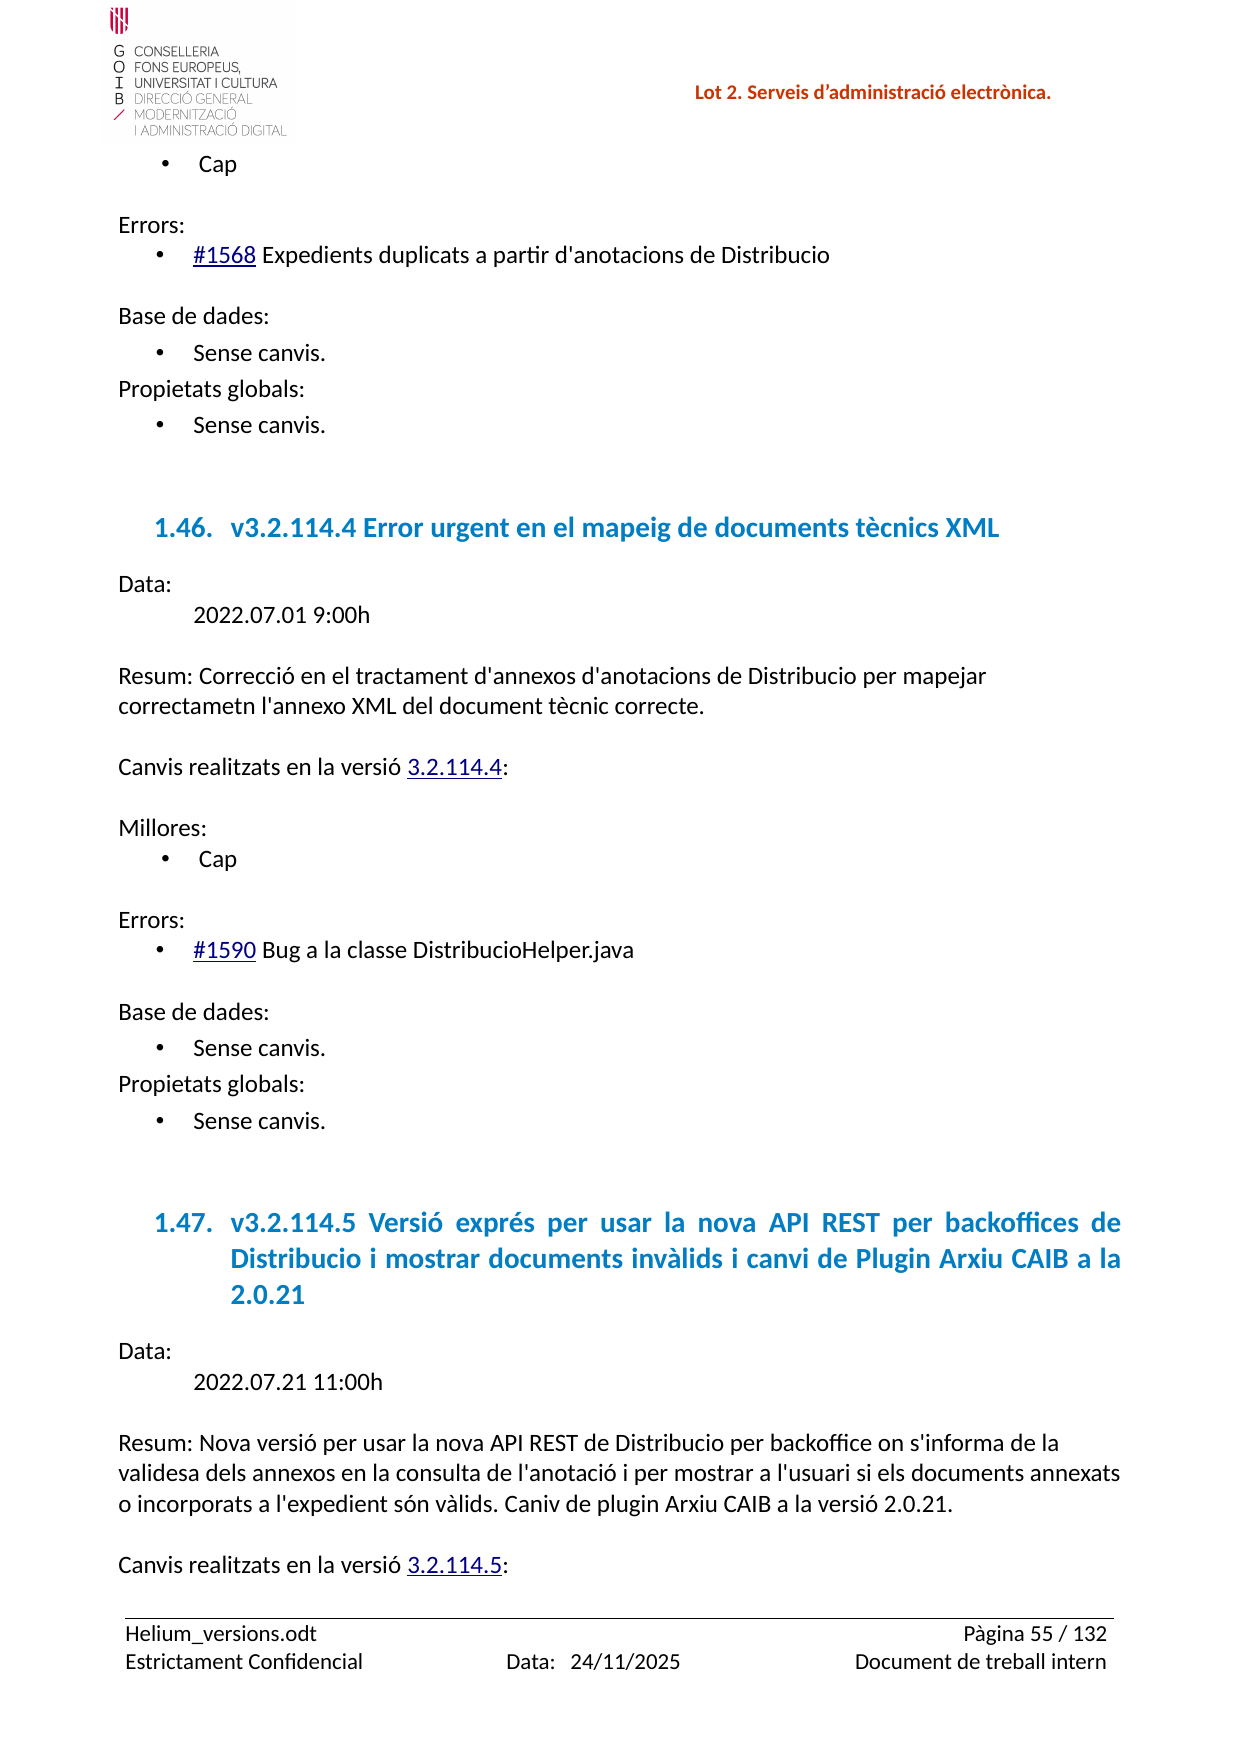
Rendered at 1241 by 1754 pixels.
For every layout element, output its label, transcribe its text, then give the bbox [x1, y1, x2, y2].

list Sense canvis. [156, 337, 1122, 367]
text Propietats globals: [118, 373, 1122, 404]
list Sense canvis. [156, 410, 1122, 440]
list #1590 Bug a la classe DistribucioHelper.java [156, 935, 1122, 965]
text Data: [118, 1335, 1122, 1366]
text Canvis realitzats en la versió 3.2.114.4: [118, 752, 1122, 782]
text 2022.07.21 11:00h [118, 1366, 1122, 1396]
list Sense canvis. [156, 1032, 1122, 1063]
text Propietats globals: [118, 1069, 1122, 1099]
list Cap [161, 148, 1122, 178]
text Errors: [118, 209, 1122, 239]
picture [100, 0, 297, 144]
subtitle v3.2.114.4 Error urgent en el mapeig de documents tècnics XML [153, 509, 1122, 545]
list Cap [161, 843, 1122, 874]
text Base de dades: [118, 300, 1122, 331]
text Base de dades: [118, 996, 1122, 1026]
text Resum: Correcció en el tractament d'annexos d'anotacions de Distribucio per mapejar correctametn l'annexo XML del document tècnic correcte. [118, 660, 1122, 721]
list Sense canvis. [156, 1105, 1122, 1136]
text Resum: Nova versió per usar la nova API REST de Distribucio per backoffice on s'informa de la validesa dels annexos en la consulta de l'anotació i per mostrar a l'usuari si els documents annexats o incorporats a l'expedient són vàlids. Caniv de plugin Arxiu CAIB a la versió 2.0.21. [118, 1427, 1122, 1518]
text Data: [118, 568, 1122, 599]
list #1568 Expedients duplicats a partir d'anotacions de Distribucio [156, 239, 1122, 270]
text 2022.07.01 9:00h [118, 599, 1122, 629]
text Canvis realitzats en la versió 3.2.114.5: [118, 1549, 1122, 1579]
text Errors: [118, 904, 1122, 935]
subtitle v3.2.114.5 Versió exprés per usar la nova API REST per backoffices de Distribucio i mostrar documents invàlids i canvi de Plugin Arxiu CAIB a la 2.0.21 [153, 1204, 1122, 1311]
text Millores: [118, 813, 1122, 843]
